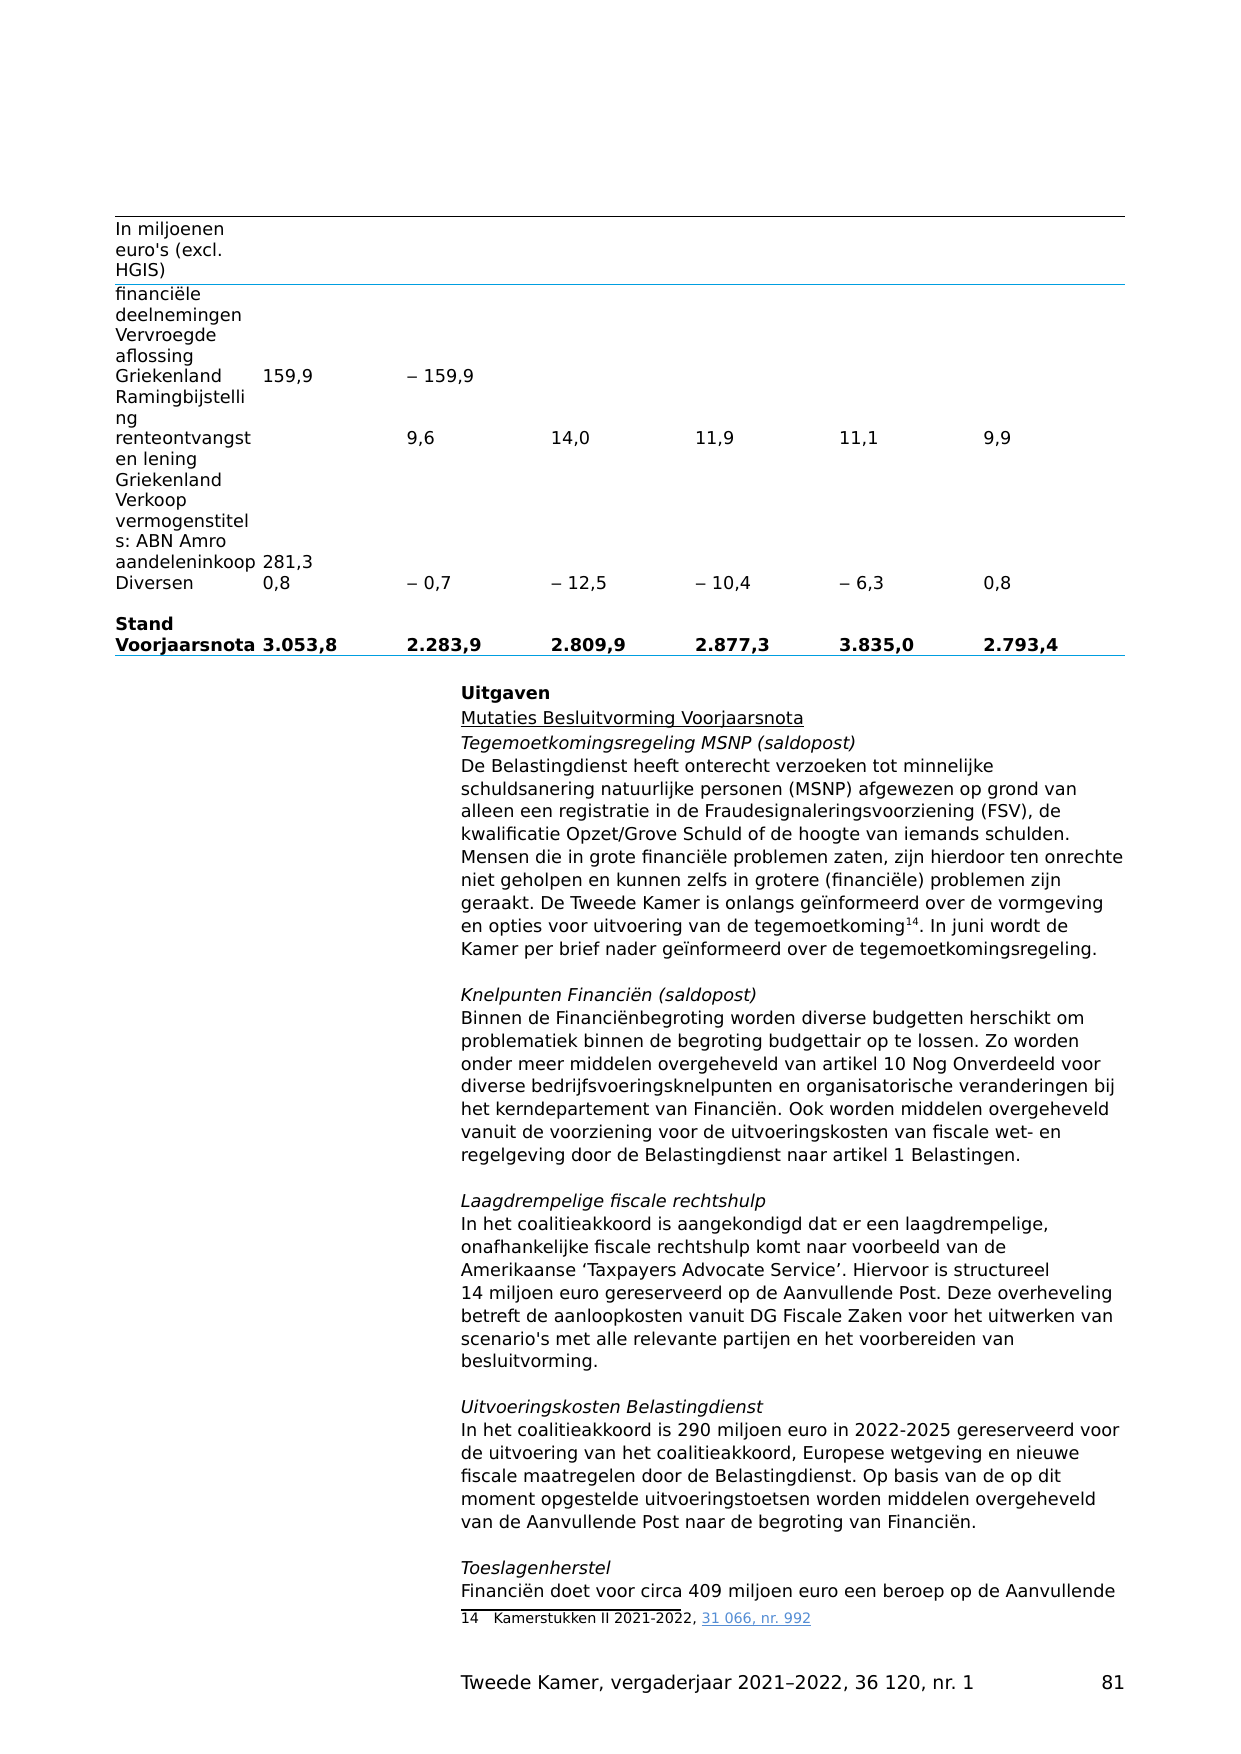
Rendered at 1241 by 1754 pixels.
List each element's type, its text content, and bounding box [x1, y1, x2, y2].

table_cell [692, 217, 836, 284]
table_cell [692, 325, 836, 387]
table_cell [980, 285, 1125, 325]
table_cell 2.283,9 [404, 614, 548, 655]
table_cell - financiële deelnemingen [115, 285, 259, 325]
text Uitgaven [461, 681, 1125, 704]
table_cell [692, 593, 836, 614]
table_cell Diversen [115, 573, 259, 593]
table_cell 2.809,9 [548, 614, 692, 655]
text Mutaties Besluitvorming Voorjaarsnota [461, 706, 1125, 729]
table_cell [404, 285, 548, 325]
table_cell ‒ 12,5 [548, 573, 692, 593]
table_cell [836, 325, 980, 387]
table_cell Stand Voorjaarsnota [115, 614, 259, 655]
table_cell [836, 593, 980, 614]
table_cell [836, 217, 980, 284]
table_cell 11,9 [692, 387, 836, 490]
text Toeslagenherstel Financiën doet voor circa 409 miljoen euro een beroep op de Aanvullende [461, 1556, 1125, 1602]
table_cell ‒ 0,7 [404, 573, 548, 593]
table_cell [548, 285, 692, 325]
table_cell [404, 593, 548, 614]
table_cell 2.793,4 [980, 614, 1125, 655]
table_cell [692, 285, 836, 325]
table_cell Vervroegde aflossing Griekenland [115, 325, 259, 387]
text Tegemoetkomingsregeling MSNP (saldopost) De Belastingdienst heeft onterecht verzoeken tot minnelijke schuldsanering natuurlijke personen (MSNP) afgewezen op grond van alleen een registratie in de Fraudesignaleringsvoorziening (FSV), de kwalificatie Opzet/Grove Schuld of de hoogte van iemands schulden. Mensen die in grote financiële problemen zaten, zijn hierdoor ten onrechte niet geholpen en kunnen zelfs in grotere (financiële) problemen zijn geraakt. De Tweede Kamer is onlangs geïnformeerd over de vormgeving en opties voor uitvoering van de tegemoetkoming. In juni wordt de Kamer per brief nader geïnformeerd over de tegemoetkomingsregeling. [461, 731, 1125, 960]
table_cell Ramingbijstelling renteontvangsten lening Griekenland [115, 387, 259, 490]
table_cell ‒ 6,3 [836, 573, 980, 593]
table_cell [259, 217, 403, 284]
table_cell [404, 217, 548, 284]
table_cell [836, 285, 980, 325]
table_cell 11,1 [836, 387, 980, 490]
table_cell [548, 325, 692, 387]
table_cell [836, 490, 980, 573]
table_cell [259, 285, 403, 325]
table_cell Verkoop vermogenstitels: ABN Amro aandeleninkoop [115, 490, 259, 573]
table_cell [548, 490, 692, 573]
table_cell ‒ 10,4 [692, 573, 836, 593]
table_cell In miljoenen euro's (excl. HGIS) [115, 217, 259, 284]
text __Kamerstukken II 2021-2022, 31 066, nr. 992 [461, 1610, 1125, 1627]
table_cell [548, 217, 692, 284]
table_cell 0,8 [259, 573, 403, 593]
table_cell ‒ 159,9 [404, 325, 548, 387]
table_cell 159,9 [259, 325, 403, 387]
table_cell [404, 490, 548, 573]
table_cell [980, 490, 1125, 573]
table_cell 3.053,8 [259, 614, 403, 655]
table_cell 2.877,3 [692, 614, 836, 655]
table_cell 14,0 [548, 387, 692, 490]
table_cell [980, 325, 1125, 387]
table_cell [980, 217, 1125, 284]
table_cell 3.835,0 [836, 614, 980, 655]
table_cell [548, 593, 692, 614]
table_header Tabel 39 [115, 191, 1125, 216]
text Knelpunten Financiën (saldopost) Binnen de Financiënbegroting worden diverse budgetten herschikt om problematiek binnen de begroting budgettair op te lossen. Zo worden onder meer middelen overgeheveld van artikel 10 Nog Onverdeeld voor diverse bedrijfsvoeringsknelpunten en organisatorische veranderingen bij het kerndepartement van Financiën. Ook worden middelen overgeheveld vanuit de voorziening voor de uitvoeringskosten van fiscale wet- en regelgeving door de Belastingdienst naar artikel 1 Belastingen. [461, 983, 1125, 1166]
table_cell 0,8 [980, 573, 1125, 593]
table_cell [980, 593, 1125, 614]
text Laagdrempelige fiscale rechtshulp In het coalitieakkoord is aangekondigd dat er een laagdrempelige, onafhankelijke fiscale rechtshulp komt naar voorbeeld van de Amerikaanse ‘Taxpayers Advocate Service’. Hiervoor is structureel 14 miljoen euro gereserveerd op de Aanvullende Post. Deze overheveling betreft de aanloopkosten vanuit DG Fiscale Zaken voor het uitwerken van scenario's met alle relevante partijen en het voorbereiden van besluitvorming. [461, 1189, 1125, 1372]
table_cell [115, 593, 259, 614]
table_cell 9,9 [980, 387, 1125, 490]
table_cell 9,6 [404, 387, 548, 490]
table_cell [692, 490, 836, 573]
text Uitvoeringskosten Belastingdienst In het coalitieakkoord is 290 miljoen euro in 2022-2025 gereserveerd voor de uitvoering van het coalitieakkoord, Europese wetgeving en nieuwe fiscale maatregelen door de Belastingdienst. Op basis van de op dit moment opgestelde uitvoeringstoetsen worden middelen overgeheveld van de Aanvullende Post naar de begroting van Financiën. [461, 1395, 1125, 1533]
table_cell [259, 593, 403, 614]
table_cell 281,3 [259, 490, 403, 573]
table_cell [259, 387, 403, 490]
